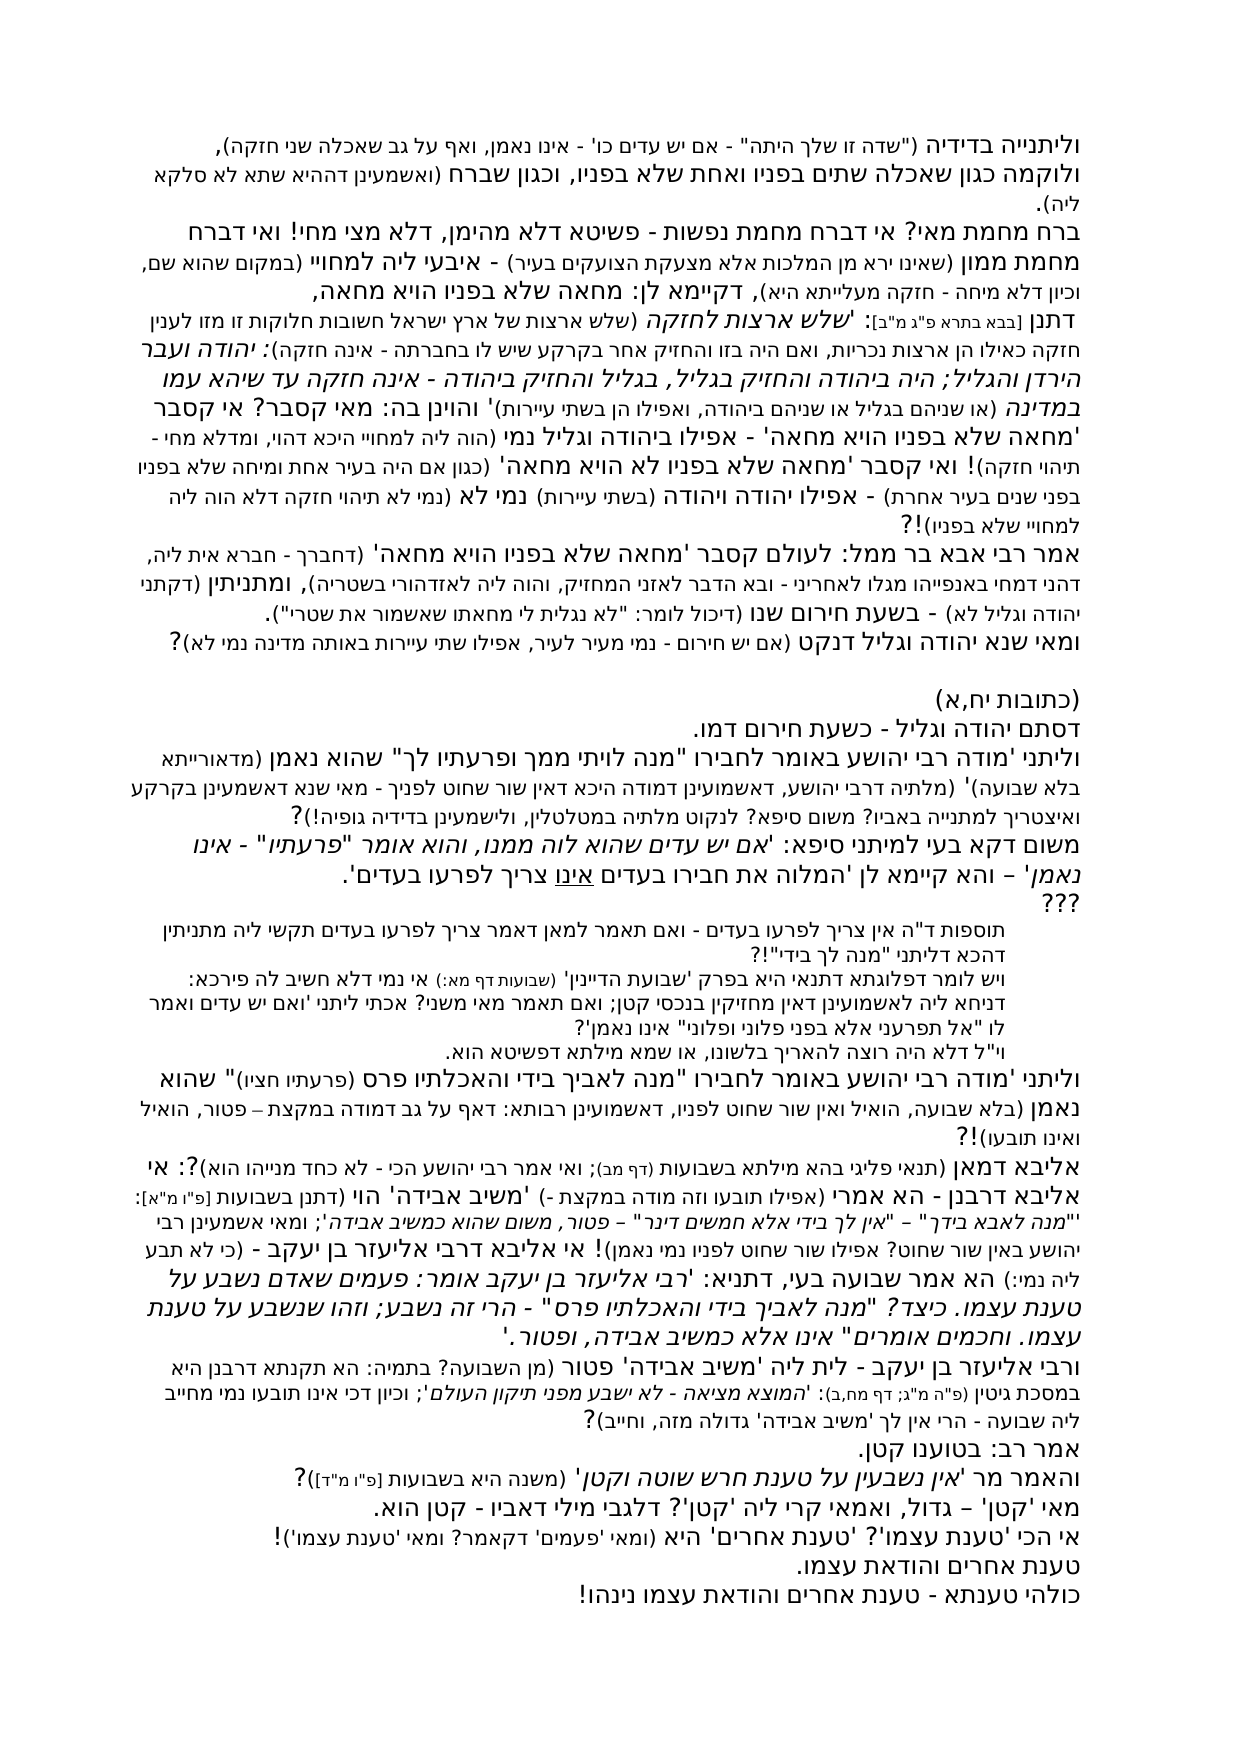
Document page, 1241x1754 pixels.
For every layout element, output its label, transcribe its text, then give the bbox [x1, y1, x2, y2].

text ומאי שנא יהודה וגליל דנקט (אם יש חירום - נמי מעיר לעיר, אפילו שתי עיירות באותה מדינה נמי לא)? [130, 627, 1081, 656]
text וי"ל דלא היה רוצה להאריך בלשונו, או שמא מילתא דפשיטא הוא. [130, 1040, 1006, 1064]
text (כתובות יח,א) [130, 685, 1081, 714]
text תוספות ד"ה אין צריך לפרעו בעדים - ואם תאמר למאן דאמר צריך לפרעו בעדים תקשי ליה מתניתין דהכא דליתני "מנה לך בידי"!? [130, 918, 1006, 967]
text דסתם יהודה וגליל - כשעת חירום דמו. [130, 714, 1081, 743]
text וליתני 'מודה רבי יהושע באומר לחבירו "מנה לאביך בידי והאכלתיו פרס (פרעתיו חציו)" שהוא נאמן (בלא שבועה, הואיל ואין שור שחוט לפניו, דאשמועינן רבותא: דאף על גב דמודה במקצת – פטור, הואיל ואינו תובעו)!? [130, 1064, 1081, 1152]
text אליבא דמאן (תנאי פליגי בהא מילתא בשבועות (דף מב); ואי אמר רבי יהושע הכי - לא כחד מנייהו הוא)?: אי אליבא דרבנן - הא אמרי (אפילו תובעו וזה מודה במקצת -) 'משיב אבידה' הוי (דתנן בשבועות [פ"ו מ"א]: '"מנה לאבא בידך" – "אין לך בידי אלא חמשים דינר" – פטור, משום שהוא כמשיב אבידה'; ומאי אשמעינן רבי יהושע באין שור שחוט? אפילו שור שחוט לפניו נמי נאמן)! אי אליבא דרבי אליעזר בן יעקב - (כי לא תבע ליה נמי:) הא אמר שבועה בעי, דתניא: 'רבי אליעזר בן יעקב אומר: פעמים שאדם נשבע על טענת עצמו. כיצד? "מנה לאביך בידי והאכלתיו פרס" - הרי זה נשבע; וזהו שנשבע על טענת עצמו. וחכמים אומרים" אינו אלא כמשיב אבידה, ופטור.' [130, 1152, 1081, 1352]
text וליתנייה בדידיה ("שדה זו שלך היתה" - אם יש עדים כו' - אינו נאמן, ואף על גב שאכלה שני חזקה), ולוקמה כגון שאכלה שתים בפניו ואחת שלא בפניו, וכגון שברח (ואשמעינן דההיא שתא לא סלקא ליה). [130, 130, 1081, 217]
text טענת אחרים והודאת עצמו. [130, 1551, 1081, 1580]
text אמר רבי אבא בר ממל: לעולם קסבר 'מחאה שלא בפניו הויא מחאה' (דחברך - חברא אית ליה, דהני דמחי באנפייהו מגלו לאחריני - ובא הדבר לאזני המחזיק, והוה ליה לאזדהורי בשטריה), ומתניתין (דקתני יהודה וגליל לא) - בשעת חירום שנו (דיכול לומר: "לא נגלית לי מחאתו שאשמור את שטרי"). [130, 539, 1081, 627]
text ורבי אליעזר בן יעקב - לית ליה 'משיב אבידה' פטור (מן השבועה? בתמיה: הא תקנתא דרבנן היא במסכת גיטין (פ"ה מ"ג; דף מח,ב): 'המוצא מציאה - לא ישבע מפני תיקון העולם'; וכיון דכי אינו תובעו נמי מחייב ליה שבועה - הרי אין לך 'משיב אבידה' גדולה מזה, וחייב)? [130, 1352, 1081, 1434]
text אי הכי 'טענת עצמו'? 'טענת אחרים' היא (ומאי 'פעמים' דקאמר? ומאי 'טענת עצמו')! [130, 1522, 1081, 1551]
text ויש לומר דפלוגתא דתנאי היא בפרק 'שבועת הדיינין' (שבועות דף מא:) אי נמי דלא חשיב לה פירכא: דניחא ליה לאשמועינן דאין מחזיקין בנכסי קטן; ואם תאמר מאי משני? אכתי ליתני 'ואם יש עדים ואמר לו "אל תפרעני אלא בפני פלוני ופלוני" אינו נאמן'? [130, 967, 1006, 1040]
text דתנן [בבא בתרא פ"ג מ"ב]: 'שלש ארצות לחזקה (שלש ארצות של ארץ ישראל חשובות חלוקות זו מזו לענין חזקה כאילו הן ארצות נכריות, ואם היה בזו והחזיק אחר בקרקע שיש לו בחברתה - אינה חזקה): יהודה ועבר הירדן והגליל; היה ביהודה והחזיק בגליל, בגליל והחזיק ביהודה - אינה חזקה עד שיהא עמו במדינה (או שניהם בגליל או שניהם ביהודה, ואפילו הן בשתי עיירות)' והוינן בה: מאי קסבר? אי קסבר 'מחאה שלא בפניו הויא מחאה' - אפילו ביהודה וגליל נמי (הוה ליה למחויי היכא דהוי, ומדלא מחי - תיהוי חזקה)! ואי קסבר 'מחאה שלא בפניו לא הויא מחאה' (כגון אם היה בעיר אחת ומיחה שלא בפניו בפני שנים בעיר אחרת) - אפילו יהודה ויהודה (בשתי עיירות) נמי לא (נמי לא תיהוי חזקה דלא הוה ליה למחויי שלא בפניו)!? [130, 305, 1081, 539]
text אמר רב: בטוענו קטן. [130, 1434, 1081, 1463]
text ברח מחמת מאי? אי דברח מחמת נפשות - פשיטא דלא מהימן, דלא מצי מחי! ואי דברח מחמת ממון (שאינו ירא מן המלכות אלא מצעקת הצועקים בעיר) - איבעי ליה למחויי (במקום שהוא שם, וכיון דלא מיחה - חזקה מעלייתא היא), דקיימא לן: מחאה שלא בפניו הויא מחאה, [130, 217, 1081, 305]
text ??? [130, 889, 1081, 918]
text משום דקא בעי למיתני סיפא: 'אם יש עדים שהוא לוה ממנו, והוא אומר "פרעתיו" - אינו נאמן' – והא קיימא לן 'המלוה את חבירו בעדים אינו צריך לפרעו בעדים'. [130, 831, 1081, 889]
text מאי 'קטן' – גדול, ואמאי קרי ליה 'קטן'? דלגבי מילי דאביו - קטן הוא. [130, 1493, 1081, 1522]
text כולהי טענתא - טענת אחרים והודאת עצמו נינהו! [130, 1580, 1081, 1609]
text והאמר מר 'אין נשבעין על טענת חרש שוטה וקטן' (משנה היא בשבועות [פ"ו מ"ד])? [130, 1463, 1081, 1493]
text וליתני 'מודה רבי יהושע באומר לחבירו "מנה לויתי ממך ופרעתיו לך" שהוא נאמן (מדאורייתא בלא שבועה)' (מלתיה דרבי יהושע, דאשמועינן דמודה היכא דאין שור שחוט לפניך - מאי שנא דאשמעינן בקרקע ואיצטריך למתנייה באביו? משום סיפא? לנקוט מלתיה במטלטלין, ולישמעינן בדידיה גופיה!)? [130, 743, 1081, 831]
